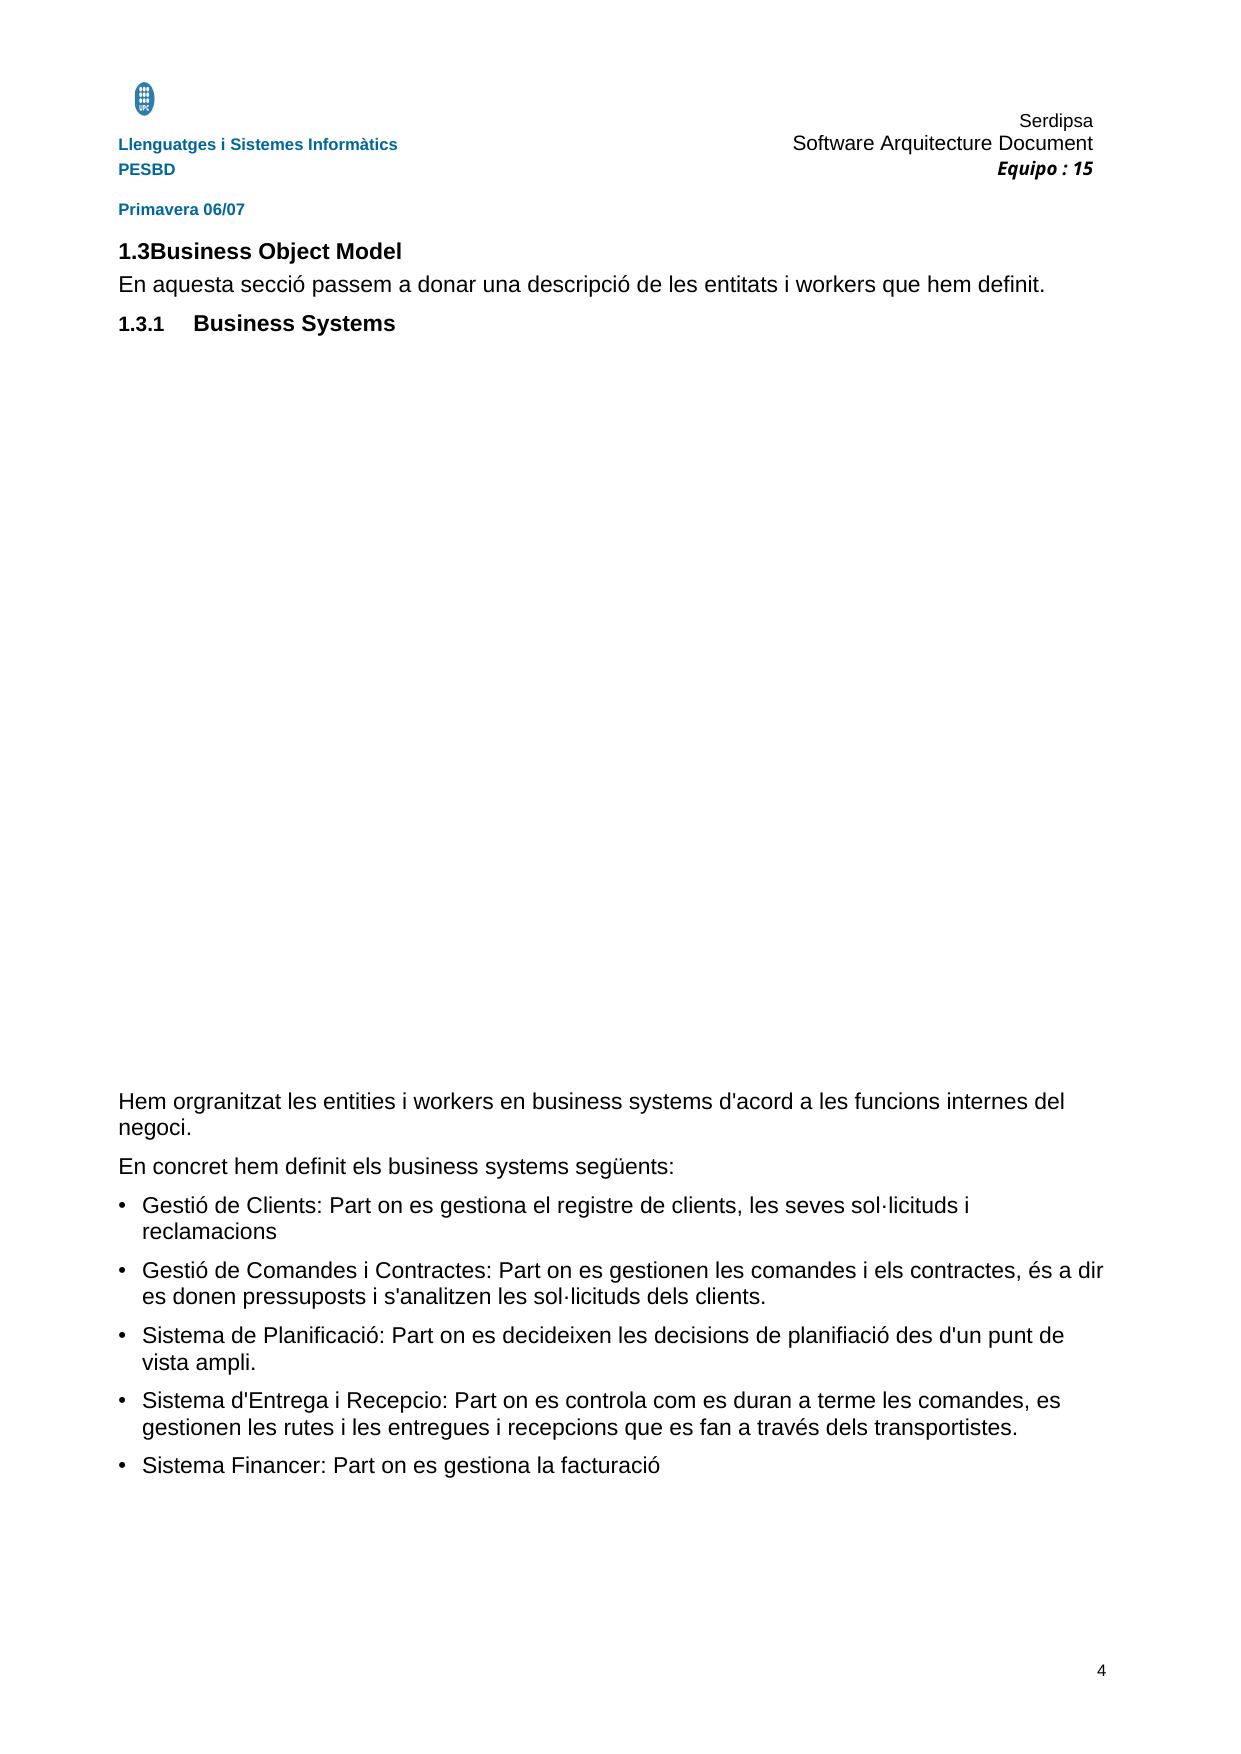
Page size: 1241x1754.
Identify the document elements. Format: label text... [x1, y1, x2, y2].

list Sistema Financer: Part on es gestiona la facturació [118, 1452, 1106, 1479]
text Hem orgranitzat les entities i workers en business systems d'acord a les funcions internes del negoci. [118, 342, 1106, 1140]
list Gestió de Comandes i Contractes: Part on es gestionen les comandes i els contractes, és a dir es donen pressuposts i s'analitzen les sol·licituds dels clients. [118, 1257, 1106, 1309]
text En concret hem definit els business systems següents: [118, 1153, 1106, 1179]
list Sistema d'Entrega i Recepcio: Part on es controla com es duran a terme les comandes, es gestionen les rutes i les entregues i recepcions que es fan a través dels transportistes. [118, 1387, 1106, 1440]
text En aquesta secció passem a donar una descripció de les entitats i workers que hem definit. [118, 271, 1106, 297]
subtitle Business Systems [118, 310, 1106, 336]
list Sistema de Planificació: Part on es decideixen les decisions de planifiació des d'un punt de vista ampli. [118, 1322, 1106, 1375]
list Gestió de Clients: Part on es gestiona el registre de clients, les seves sol·licituds i reclamacions [118, 1192, 1106, 1244]
subtitle Business Object Model [118, 238, 1106, 264]
